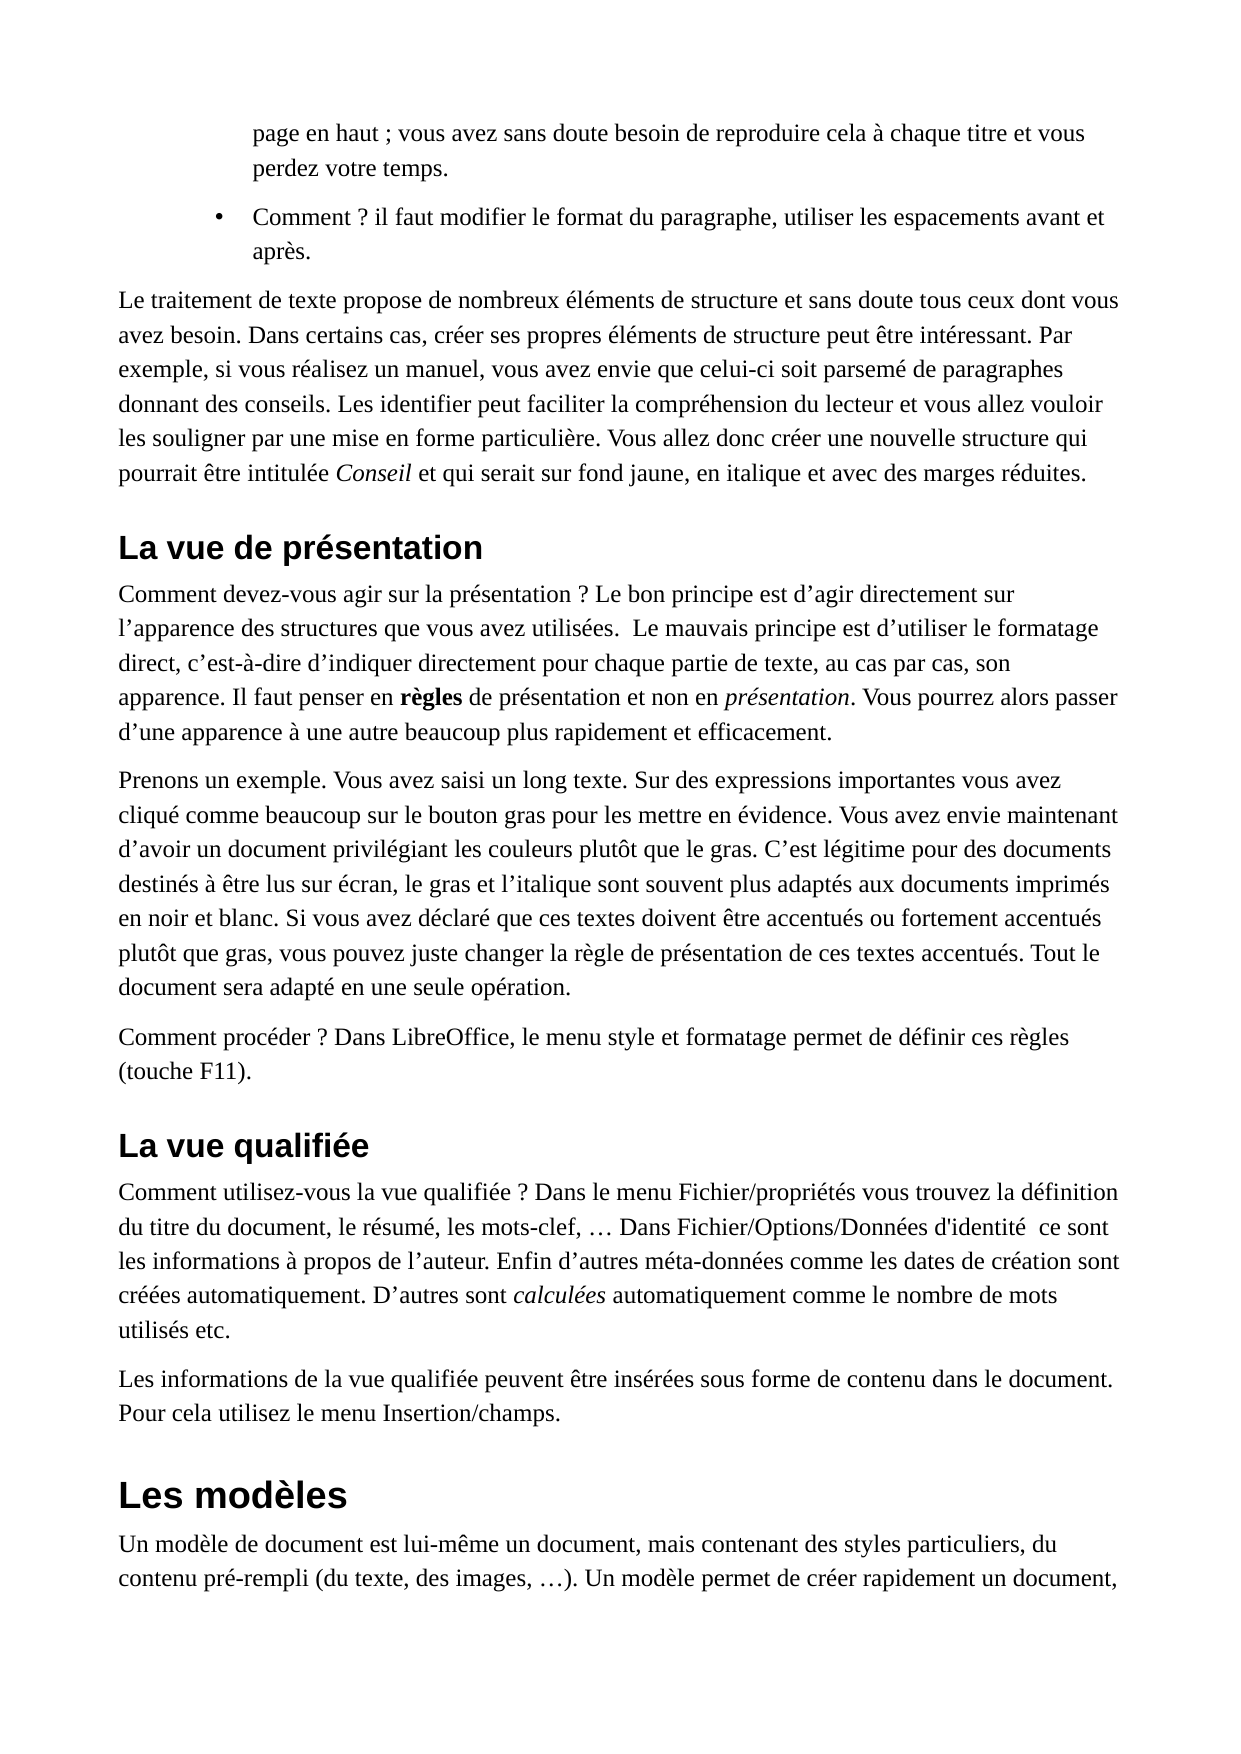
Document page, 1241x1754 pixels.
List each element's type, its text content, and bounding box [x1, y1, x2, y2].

text Comment utilisez-vous la vue qualifiée ? Dans le menu Fichier/propriétés vous trouvez la définition du titre du document, le résumé, les mots-clef, … Dans Fichier/Options/Données d'identité ce sont les informations à propos de l’auteur. Enfin d’autres méta-données comme les dates de création sont créées automatiquement. D’autres sont calculées automatiquement comme le nombre de mots utilisés etc. [118, 1177, 1122, 1344]
subtitle La vue de présentation [118, 527, 1122, 566]
subtitle Les modèles [118, 1473, 1122, 1516]
text Les informations de la vue qualifiée peuvent être insérées sous forme de contenu dans le document. Pour cela utilisez le menu Insertion/champs. [118, 1364, 1122, 1427]
list Comment ? il faut modifier le format du paragraphe, utiliser les espacements avant et après. [215, 202, 1122, 265]
subtitle La vue qualifiée [118, 1126, 1122, 1164]
text Comment procéder ? Dans LibreOffice, le menu style et formatage permet de définir ces règles (touche F11). [118, 1022, 1122, 1085]
text Un modèle de document est lui-même un document, mais contenant des styles particuliers, du contenu pré-rempli (du texte, des images, …). Un modèle permet de créer rapidement un document, [118, 1529, 1122, 1592]
text Comment devez-vous agir sur la présentation ? Le bon principe est d’agir directement sur l’apparence des structures que vous avez utilisées. Le mauvais principe est d’utiliser le formatage direct, c’est-à-dire d’indiquer directement pour chaque partie de texte, au cas par cas, son apparence. Il faut penser en règles de présentation et non en présentation. Vous pourrez alors passer d’une apparence à une autre beaucoup plus rapidement et efficacement. [118, 579, 1122, 745]
list page en haut ; vous avez sans doute besoin de reproduire cela à chaque titre et vous perdez votre temps. [215, 118, 1122, 181]
text Prenons un exemple. Vous avez saisi un long texte. Sur des expressions importantes vous avez cliqué comme beaucoup sur le bouton gras pour les mettre en évidence. Vous avez envie maintenant d’avoir un document privilégiant les couleurs plutôt que le gras. C’est légitime pour des documents destinés à être lus sur écran, le gras et l’italique sont souvent plus adaptés aux documents imprimés en noir et blanc. Si vous avez déclaré que ces textes doivent être accentués ou fortement accentués plutôt que gras, vous pouvez juste changer la règle de présentation de ces textes accentués. Tout le document sera adapté en une seule opération. [118, 766, 1122, 1001]
text Le traitement de texte propose de nombreux éléments de structure et sans doute tous ceux dont vous avez besoin. Dans certains cas, créer ses propres éléments de structure peut être intéressant. Par exemple, si vous réalisez un manuel, vous avez envie que celui-ci soit parsemé de paragraphes donnant des conseils. Les identifier peut faciliter la compréhension du lecteur et vous allez vouloir les souligner par une mise en forme particulière. Vous allez donc créer une nouvelle structure qui pourrait être intitulée Conseil et qui serait sur fond jaune, en italique et avec des marges réduites. [118, 285, 1122, 486]
